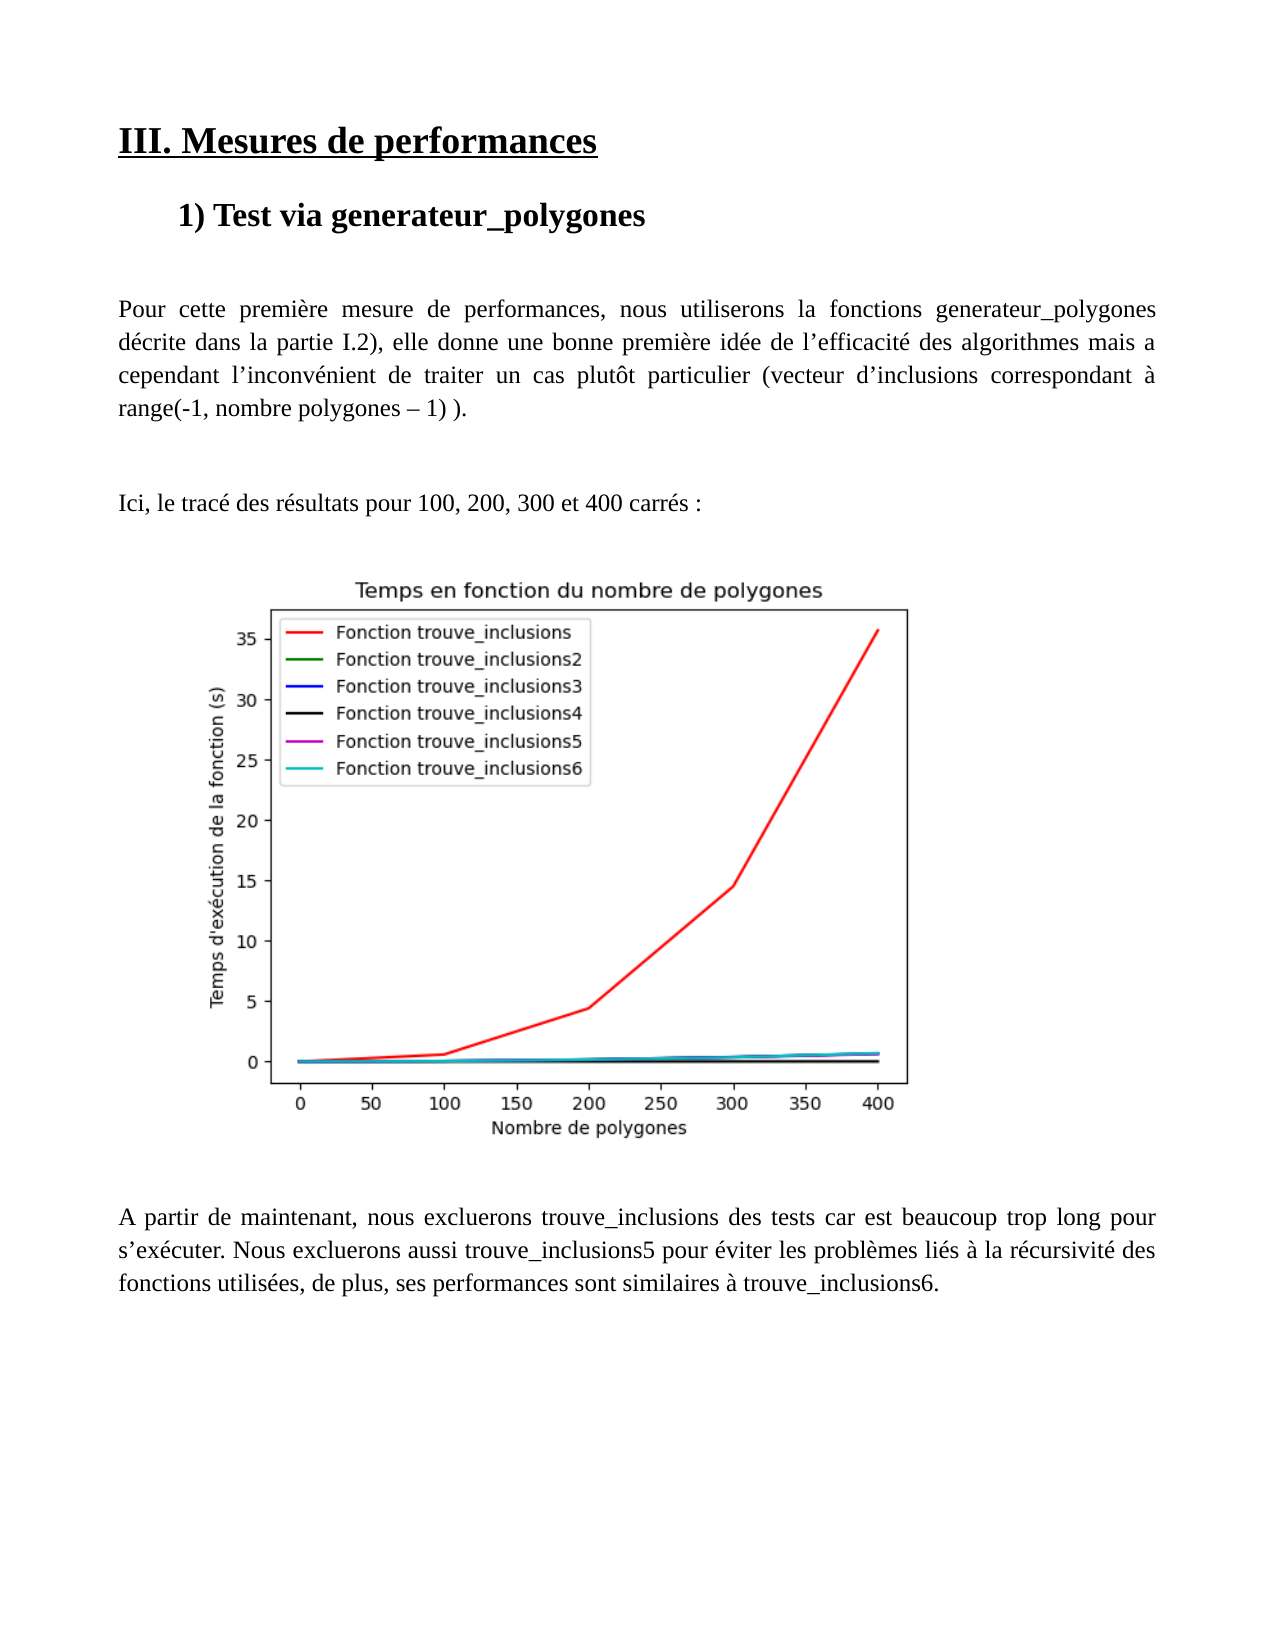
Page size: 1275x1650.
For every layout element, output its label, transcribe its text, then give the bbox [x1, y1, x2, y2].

subtitle III. Mesures de performances [118, 118, 1157, 162]
text Ici, le tracé des résultats pour 100, 200, 300 et 400 carrés : [118, 488, 1157, 517]
subtitle 1) Test via generateur_polygones [177, 195, 1157, 234]
text Pour cette première mesure de performances, nous utiliserons la fonctions generateur_polygones décrite dans la partie I.2), elle donne une bonne première idée de l’efficacité des algorithmes mais a cependant l’inconvénient de traiter un cas plutôt particulier (vecteur d’inclusions correspondant à range(-1, nombre polygones – 1) ). [118, 294, 1157, 422]
text A partir de maintenant, nous excluerons trouve_inclusions des tests car est beaucoup trop long pour s’exécuter. Nous excluerons aussi trouve_inclusions5 pour éviter les problèmes liés à la récursivité des fonctions utilisées, de plus, ses performances sont similaires à trouve_inclusions6. [118, 1202, 1157, 1297]
picture [168, 535, 989, 1151]
